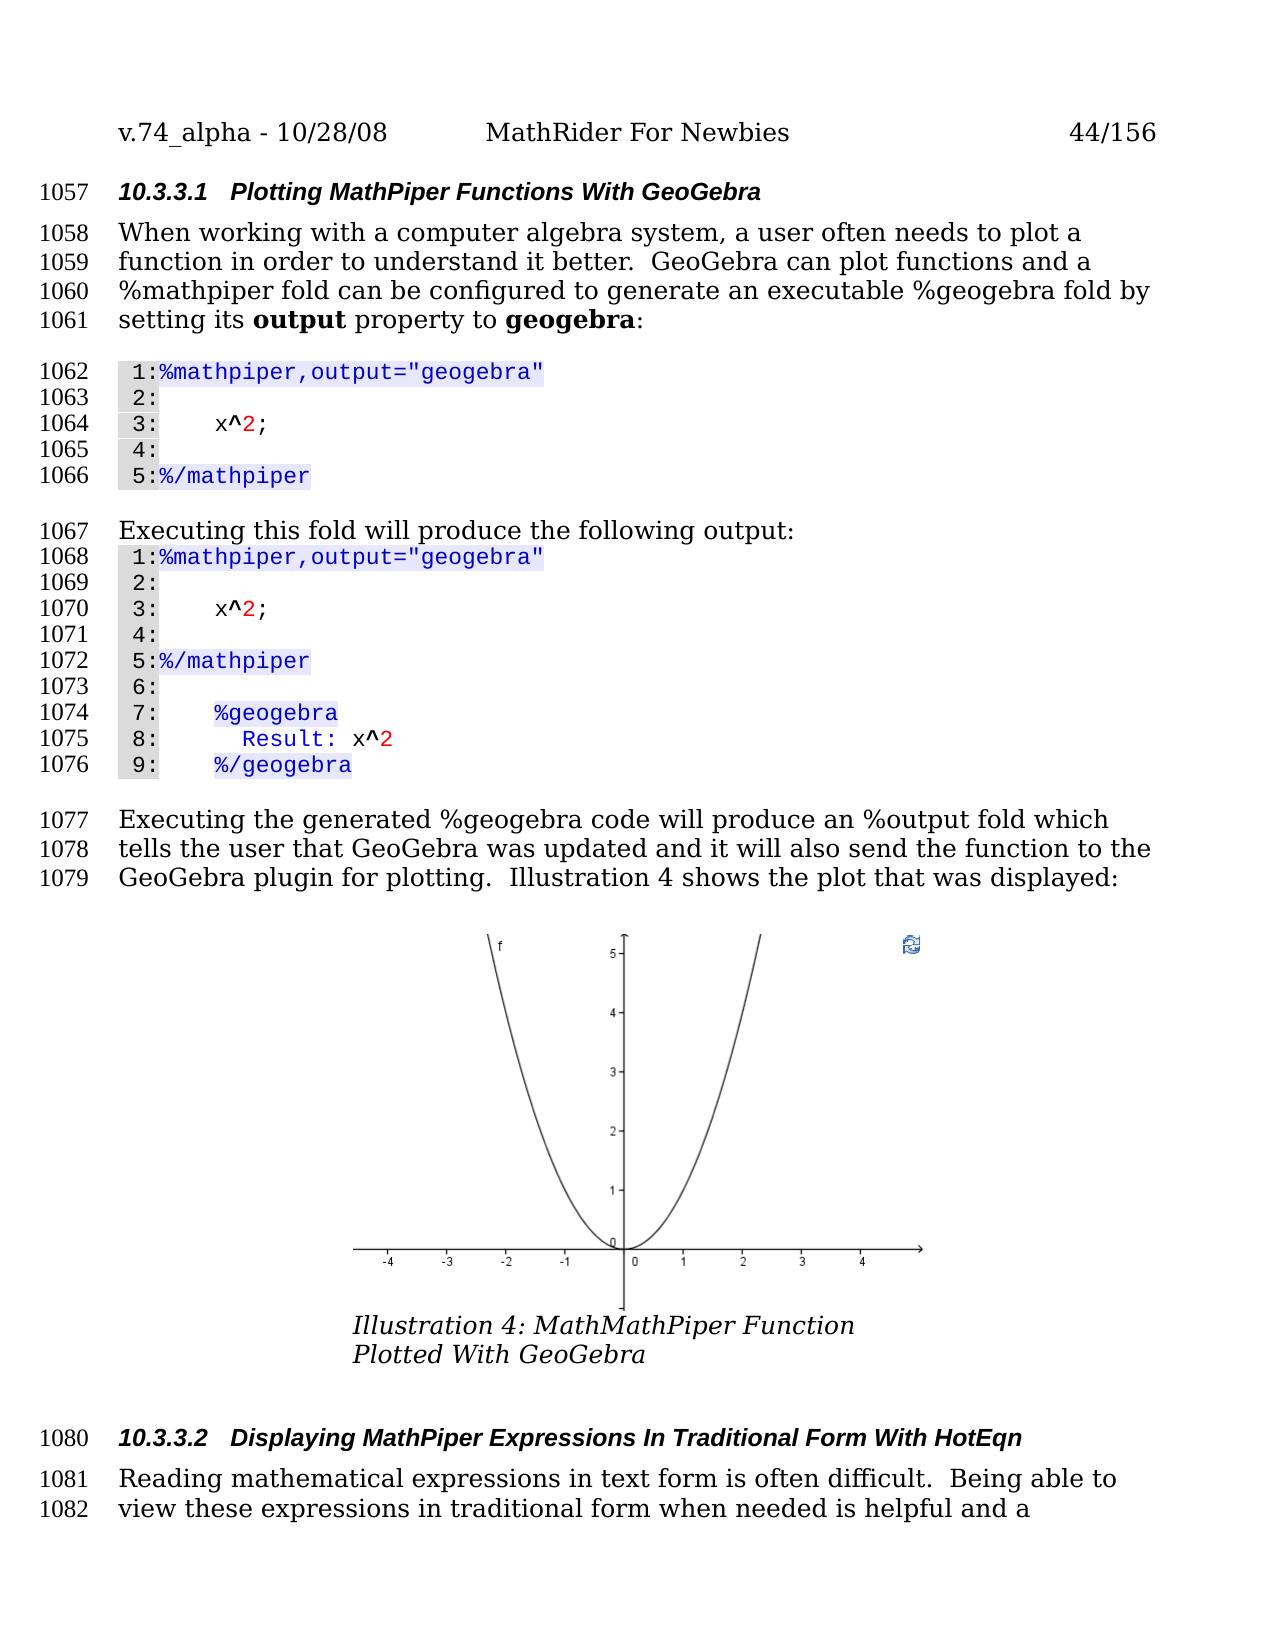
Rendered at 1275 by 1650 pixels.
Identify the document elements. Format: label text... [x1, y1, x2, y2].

subtitle Displaying MathPiper Expressions In Traditional Form With HotEqn [118, 1423, 1157, 1452]
text 5:%/mathpiper [118, 649, 1157, 675]
text Illustration 4: MathMathPiper Function Plotted With GeoGebra [353, 1311, 922, 1369]
text 4: [118, 438, 1157, 464]
subtitle Plotting MathPiper Functions With GeoGebra [118, 177, 1157, 205]
text 3: x^2; [118, 412, 1157, 438]
text 6: [118, 675, 1157, 701]
text Executing this fold will produce the following output: [118, 516, 1157, 545]
text Executing the generated %geogebra code will produce an %output fold which tells the user that GeoGebra was updated and it will also send the function to the GeoGebra plugin for plotting. Illustration 4 shows the plot that was displayed: [118, 805, 1157, 892]
text 2: [118, 387, 1157, 412]
text 1:%mathpiper,output="geogebra" [118, 361, 1157, 387]
text 7: %geogebra [118, 701, 1157, 727]
picture [352, 934, 923, 1311]
text 5:%/mathpiper [118, 464, 1157, 490]
text When working with a computer algebra system, a user often needs to plot a function in order to understand it better. GeoGebra can plot functions and a %mathpiper fold can be configured to generate an executable %geogebra fold by setting its output property to geogebra: [118, 218, 1157, 335]
text 9: %/geogebra [118, 753, 1157, 779]
text Reading mathematical expressions in text form is often difficult. Being able to view these expressions in traditional form when needed is helpful and a [118, 1464, 1157, 1523]
text 1:%mathpiper,output="geogebra" [118, 545, 1157, 571]
text 8: Result: x^2 [118, 727, 1157, 753]
text 3: x^2; [118, 597, 1157, 623]
text 2: [118, 571, 1157, 597]
text 4: [118, 623, 1157, 649]
